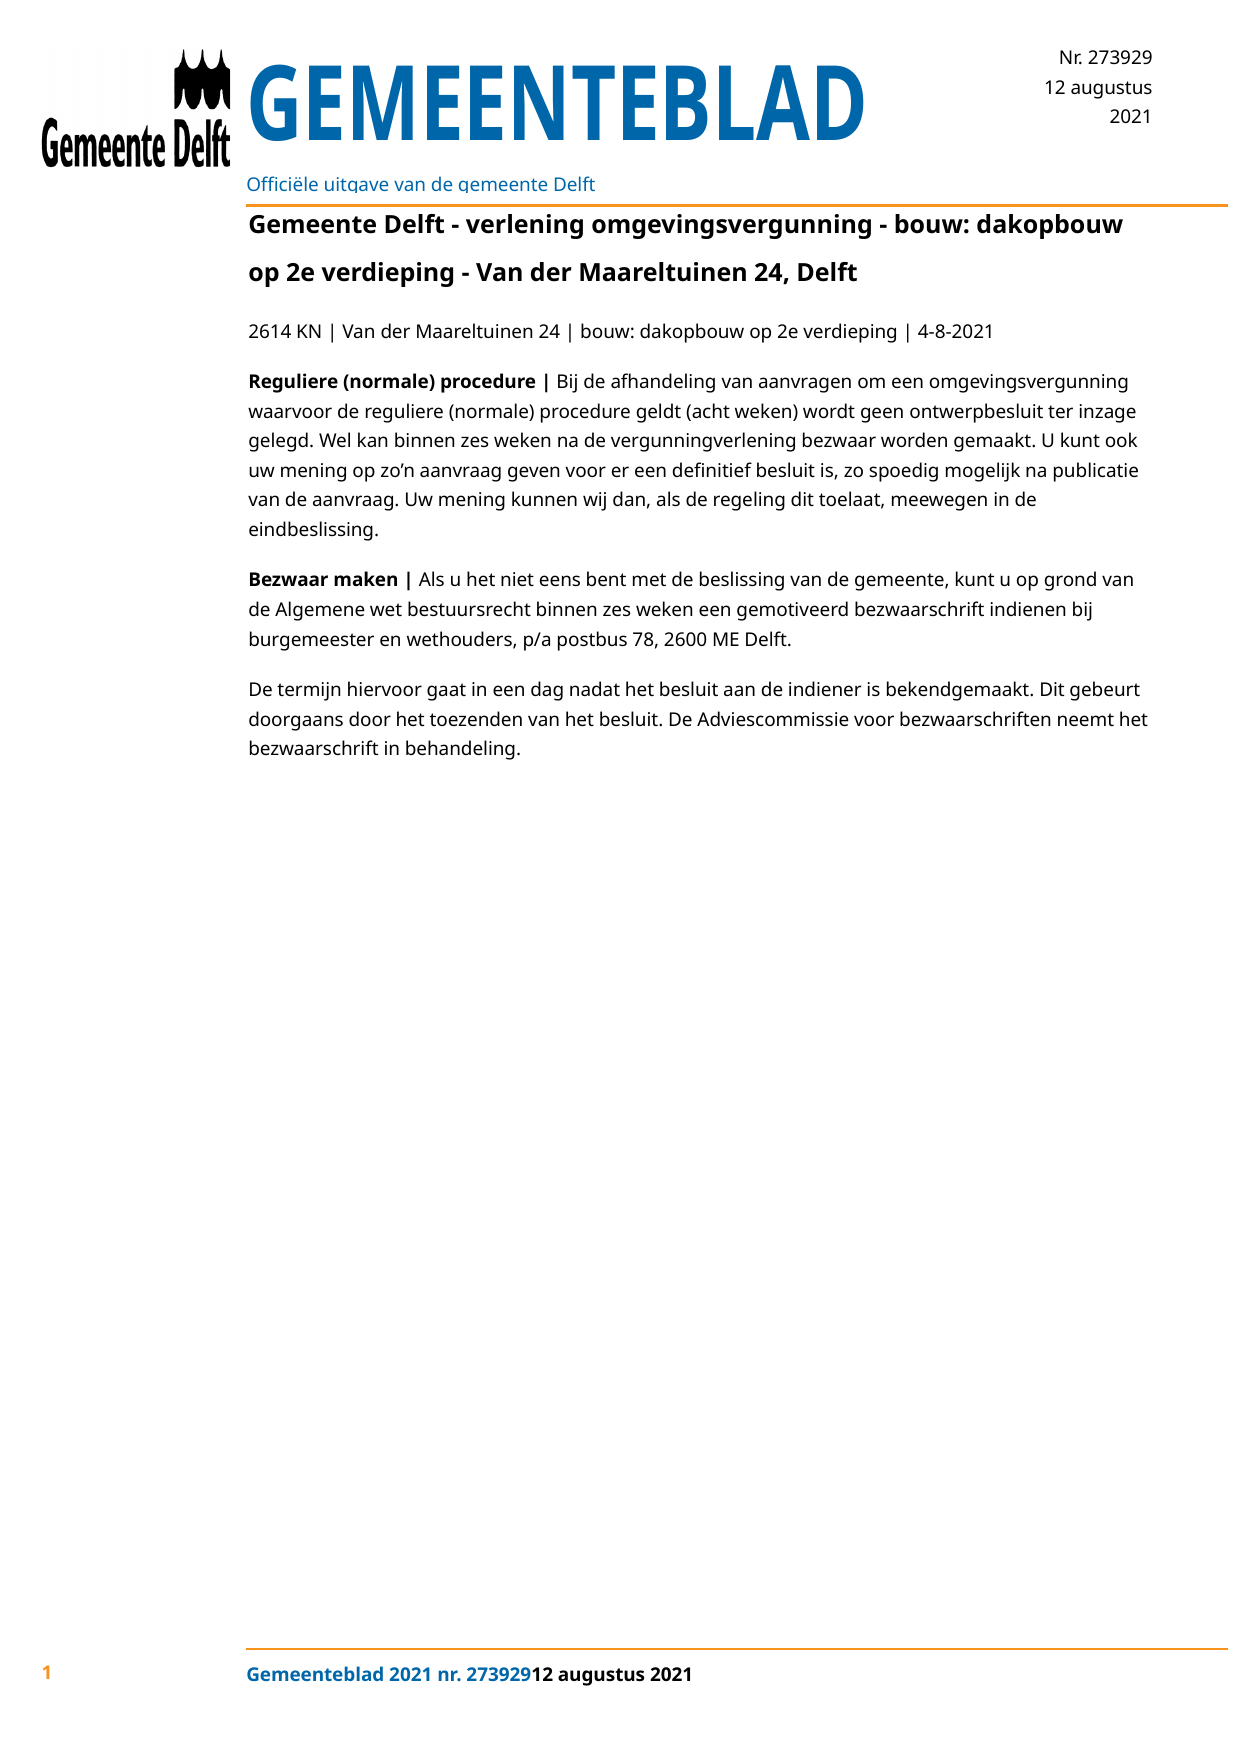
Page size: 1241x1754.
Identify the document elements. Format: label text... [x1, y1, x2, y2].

text Reguliere (normale) procedure | Bij de afhandeling van aanvragen om een omgevingsvergunning waarvoor de reguliere (normale) procedure geldt (acht weken) wordt geen ontwerpbesluit ter inzage gelegd. Wel kan binnen zes weken na de vergunningverlening bezwaar worden gemaakt. U kunt ook uw mening op zo’n aanvraag geven voor er een definitief besluit is, zo spoedig mogelijk na publicatie van de aanvraag. Uw mening kunnen wij dan, als de regeling dit toelaat, meewegen in de eindbeslissing. [248, 368, 1152, 542]
text Gemeente Delft - verlening omgevingsvergunning - bouw: dakopbouw op 2e verdieping - Van der Maareltuinen 24, Delft [248, 207, 1152, 288]
text De termijn hiervoor gaat in een dag nadat het besluit aan de indiener is bekendgemaakt. Dit gebeurt doorgaans door het toezenden van het besluit. De Adviescommissie voor bezwaarschriften neemt het bezwaarschrift in behandeling. [248, 676, 1152, 761]
text 2614 KN | Van der Maareltuinen 24 | bouw: dakopbouw op 2e verdieping | 4-8-2021 [248, 318, 1152, 344]
picture [41, 47, 231, 172]
text Bezwaar maken | Als u het niet eens bent met de beslissing van de gemeente, kunt u op grond van de Algemene wet bestuursrecht binnen zes weken een gemotiveerd bezwaarschrift indienen bij burgemeester en wethouders, p/a postbus 78, 2600 ME Delft. [248, 567, 1152, 652]
